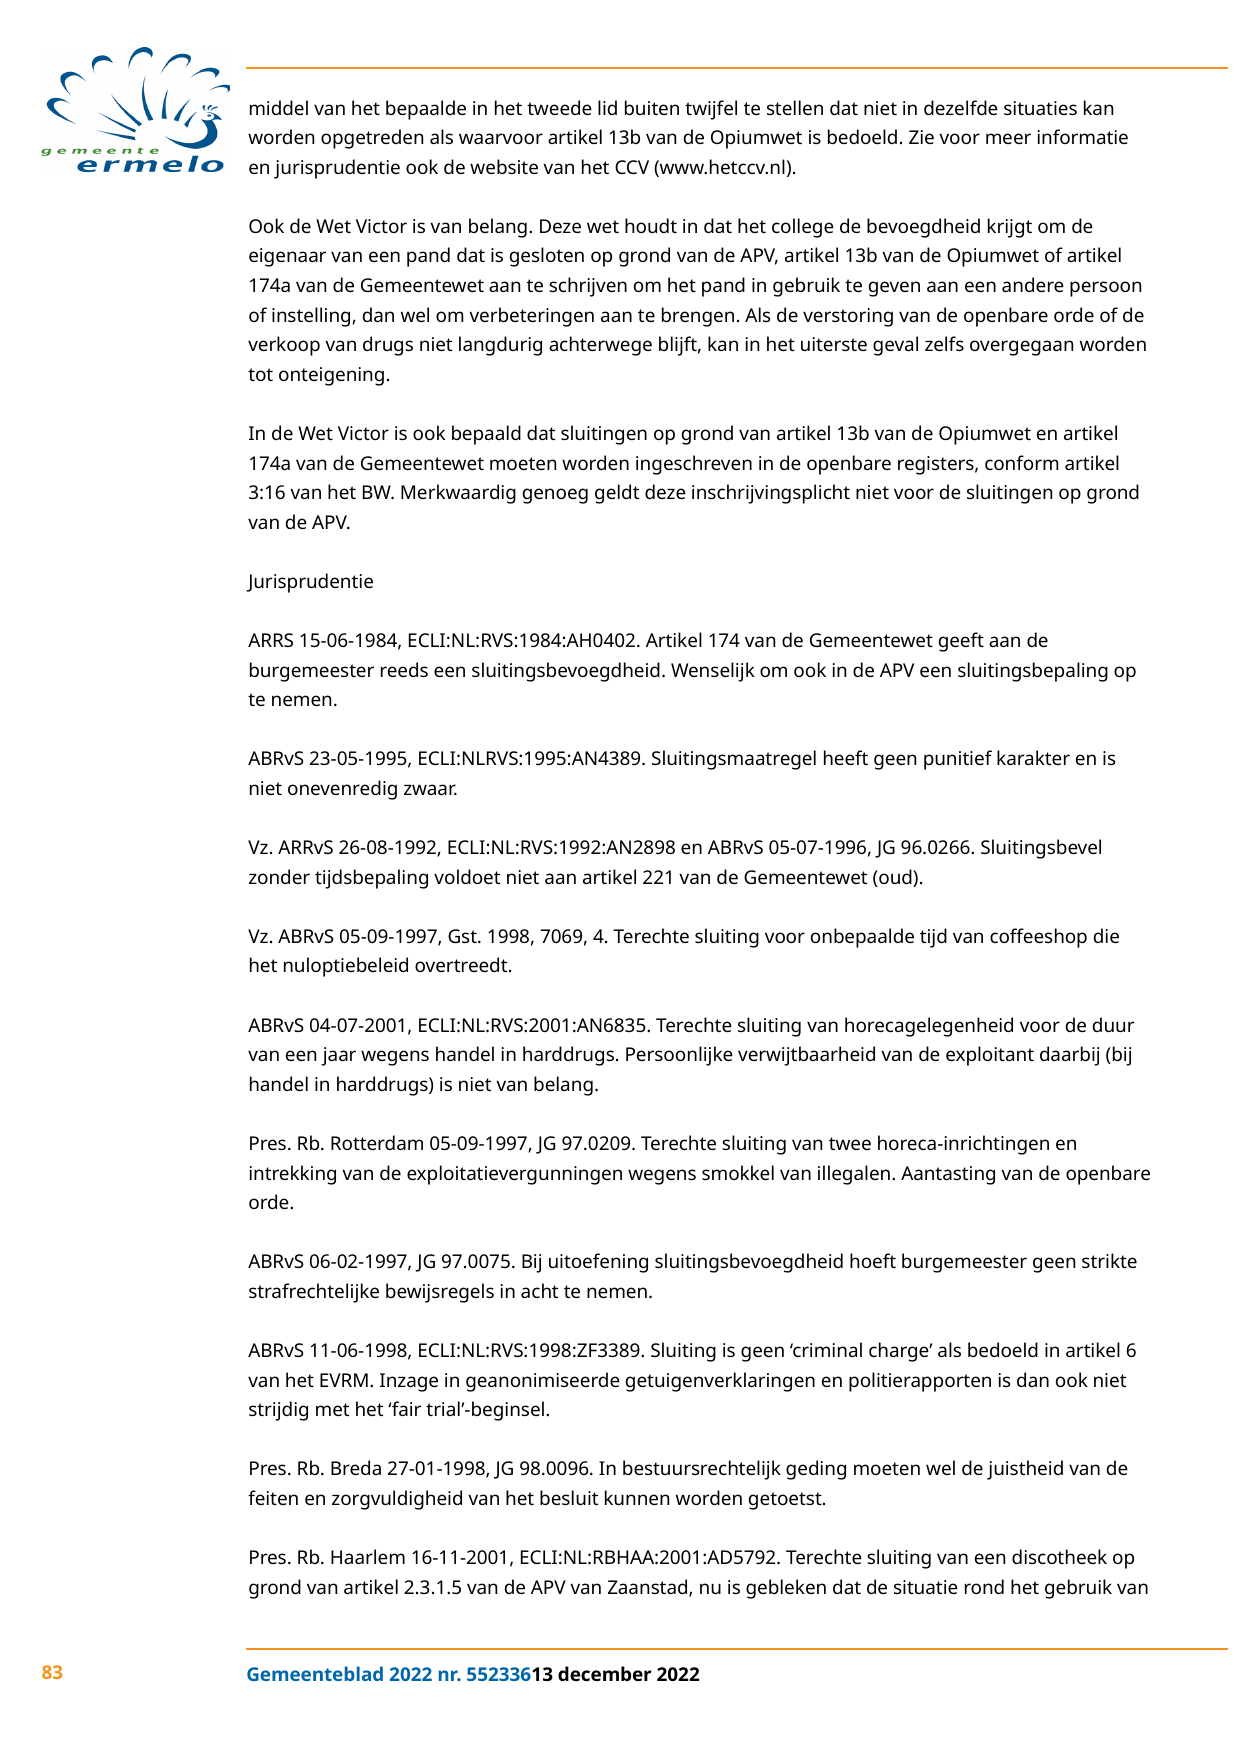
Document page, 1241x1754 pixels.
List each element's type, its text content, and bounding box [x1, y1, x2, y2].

text Ook de Wet Victor is van belang. Deze wet houdt in dat het college de bevoegdheid krijgt om de eigenaar van een pand dat is gesloten op grond van de APV, artikel 13b van de Opiumwet of artikel 174a van de Gemeentewet aan te schrijven om het pand in gebruik te geven aan een andere persoon of instelling, dan wel om verbeteringen aan te brengen. Als de verstoring van de openbare orde of de verkoop van drugs niet langdurig achterwege blijft, kan in het uiterste geval zelfs overgegaan worden tot onteigening. [248, 213, 1152, 387]
text ABRvS 06-02-1997, JG 97.0075. Bij uitoefening sluitingsbevoegdheid hoeft burgemeester geen strikte strafrechtelijke bewijsregels in acht te nemen. [248, 1248, 1152, 1304]
text Pres. Rb. Haarlem 16-11-2001, ECLI:NL:RBHAA:2001:AD5792. Terechte sluiting van een discotheek op grond van artikel 2.3.1.5 van de APV van Zaanstad, nu is gebleken dat de situatie rond het gebruik van [248, 1544, 1152, 1600]
text In de Wet Victor is ook bepaald dat sluitingen op grond van artikel 13b van de Opiumwet en artikel 174a van de Gemeentewet moeten worden ingeschreven in de openbare registers, conform artikel 3:16 van het BW. Merkwaardig genoeg geldt deze inschrijvingsplicht niet voor de sluitingen op grond van de APV. [248, 420, 1152, 535]
text ABRvS 23-05-1995, ECLI:NLRVS:1995:AN4389. Sluitingsmaatregel heeft geen punitief karakter en is niet onevenredig zwaar. [248, 746, 1152, 801]
text Vz. ABRvS 05-09-1997, Gst. 1998, 7069, 4. Terechte sluiting voor onbepaalde tijd van coffeeshop die het nuloptiebeleid overtreedt. [248, 923, 1152, 978]
text middel van het bepaalde in het tweede lid buiten twijfel te stellen dat niet in dezelfde situaties kan worden opgetreden als waarvoor artikel 13b van de Opiumwet is bedoeld. Zie voor meer informatie en jurisprudentie ook de website van het CCV (www.hetccv.nl). [248, 95, 1152, 180]
picture [41, 47, 231, 172]
text Vz. ARRvS 26-08-1992, ECLI:NL:RVS:1992:AN2898 en ABRvS 05-07-1996, JG 96.0266. Sluitingsbevel zonder tijdsbepaling voldoet niet aan artikel 221 van de Gemeentewet (oud). [248, 834, 1152, 890]
text Pres. Rb. Rotterdam 05-09-1997, JG 97.0209. Terechte sluiting van twee horeca-inrichtingen en intrekking van de exploitatievergunningen wegens smokkel van illegalen. Aantasting van de openbare orde. [248, 1130, 1152, 1215]
text ABRvS 04-07-2001, ECLI:NL:RVS:2001:AN6835. Terechte sluiting van horecagelegenheid voor de duur van een jaar wegens handel in harddrugs. Persoonlijke verwijtbaarheid van de exploitant daarbij (bij handel in harddrugs) is niet van belang. [248, 1012, 1152, 1097]
text ARRS 15-06-1984, ECLI:NL:RVS:1984:AH0402. Artikel 174 van de Gemeentewet geeft aan de burgemeester reeds een sluitingsbevoegdheid. Wenselijk om ook in de APV een sluitingsbepaling op te nemen. [248, 627, 1152, 712]
text ABRvS 11-06-1998, ECLI:NL:RVS:1998:ZF3389. Sluiting is geen ‘criminal charge’ als bedoeld in artikel 6 van het EVRM. Inzage in geanonimiseerde getuigenverklaringen en politierapporten is dan ook niet strijdig met het ‘fair trial’-beginsel. [248, 1337, 1152, 1422]
text Jurisprudentie [248, 568, 1152, 594]
text Pres. Rb. Breda 27-01-1998, JG 98.0096. In bestuursrechtelijk geding moeten wel de juistheid van de feiten en zorgvuldigheid van het besluit kunnen worden getoetst. [248, 1456, 1152, 1511]
